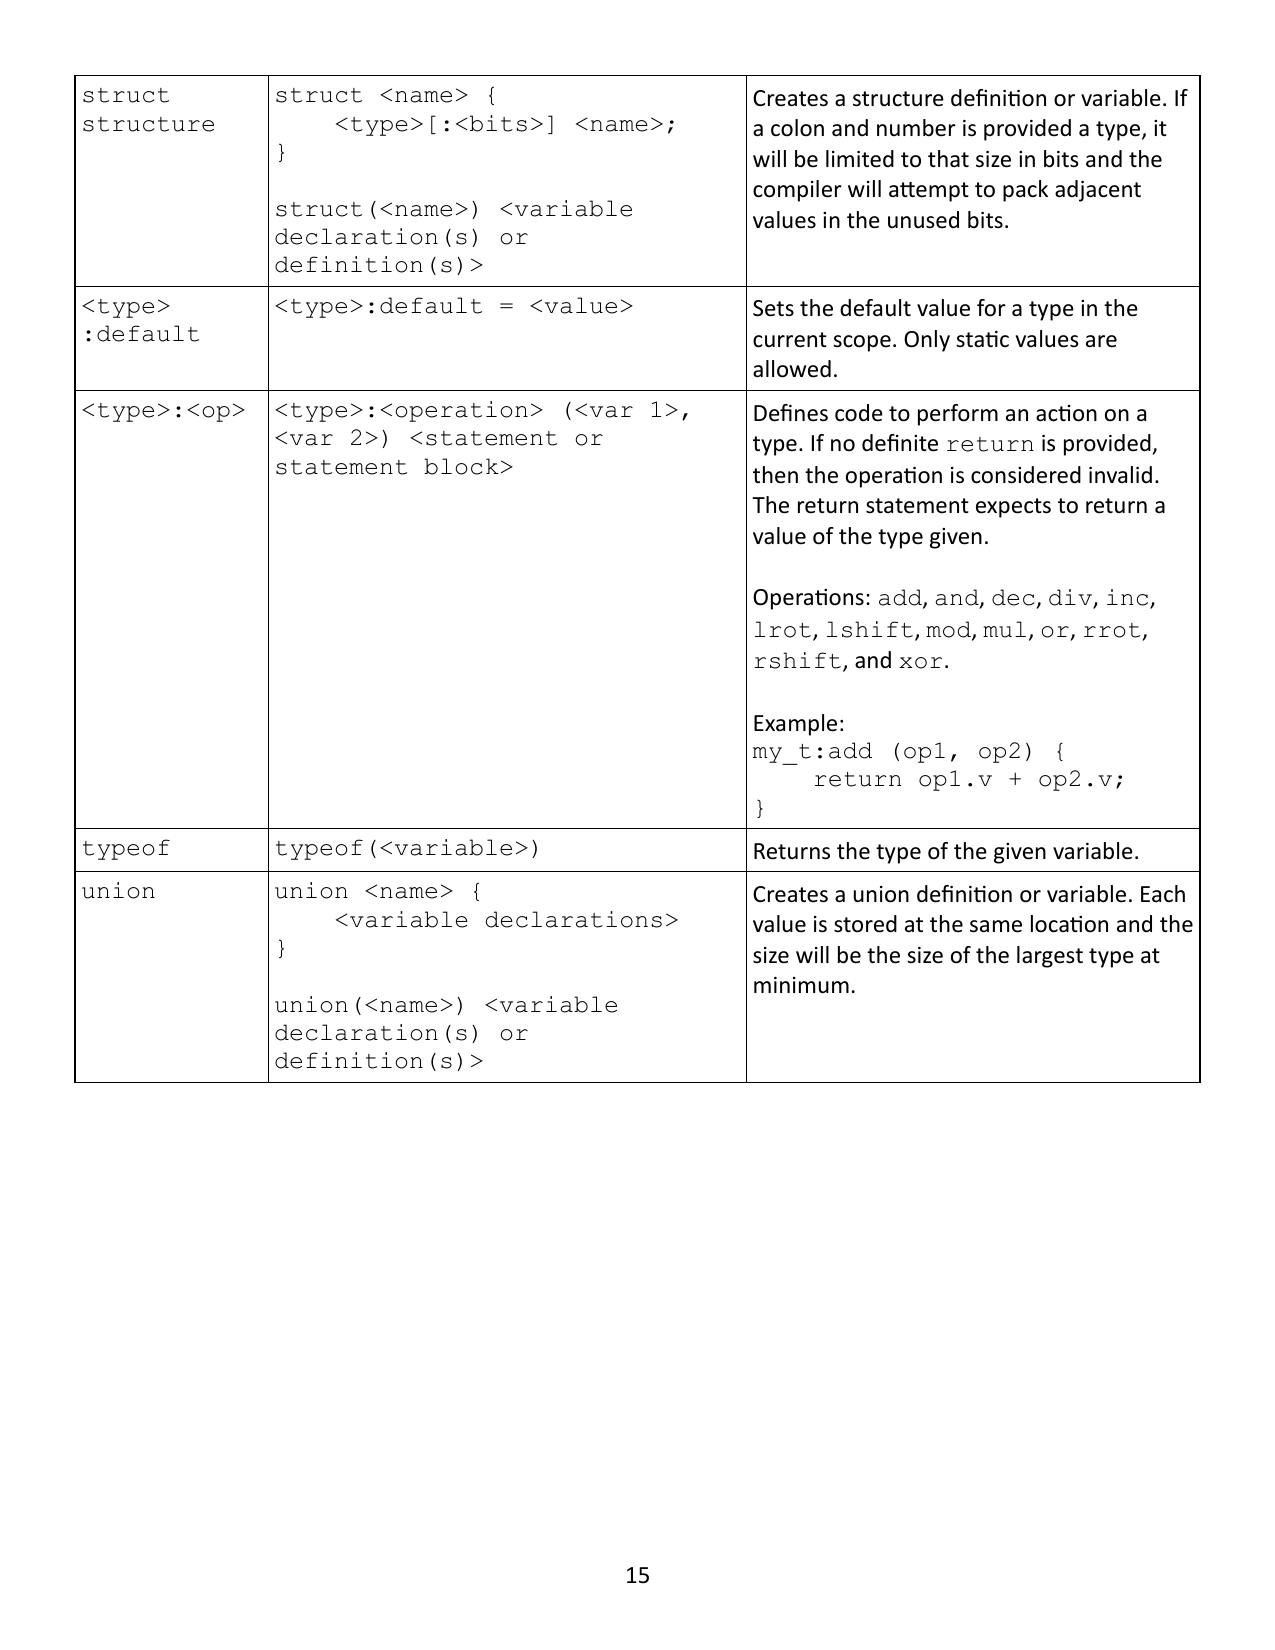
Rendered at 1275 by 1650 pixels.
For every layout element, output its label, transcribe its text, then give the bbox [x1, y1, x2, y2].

table_cell Defines code to perform an action on a type. If no definite return is provided, then the operation is considered invalid. The return statement expects to return a value of the type given. Operations: add, and, dec, div, inc, lrot, lshift, mod, mul, or, rrot, rshift, and xor. Example: my_t:add (op1, op2) { return op1.v + op2.v; } [747, 391, 1199, 828]
table_cell union [76, 872, 268, 1082]
table_cell struct <name> { <type>[:<bits>] <name>; } struct(<name>) <variable declaration(s) or definition(s)> [269, 76, 746, 286]
table_cell struct structure [76, 76, 268, 286]
table_cell Returns the type of the given variable. [747, 829, 1199, 871]
table_cell <type>:<op> [76, 391, 268, 828]
table_cell Creates a structure definition or variable. If a colon and number is provided a type, it will be limited to that size in bits and the compiler will attempt to pack adjacent values in the unused bits. [747, 76, 1199, 286]
table_cell Sets the default value for a type in the current scope. Only static values are allowed. [747, 287, 1199, 390]
table_cell <type>:default = <value> [269, 287, 746, 390]
table_cell <type>:<operation> (<var 1>, <var 2>) <statement or statement block> [269, 391, 746, 828]
table_cell union <name> { <variable declarations> } union(<name>) <variable declaration(s) or definition(s)> [269, 872, 746, 1082]
table_cell typeof(<variable>) [269, 829, 746, 871]
table_cell typeof [76, 829, 268, 871]
table_cell Creates a union definition or variable. Each value is stored at the same location and the size will be the size of the largest type at minimum. [747, 872, 1199, 1082]
table_cell <type>​:default [76, 287, 268, 390]
